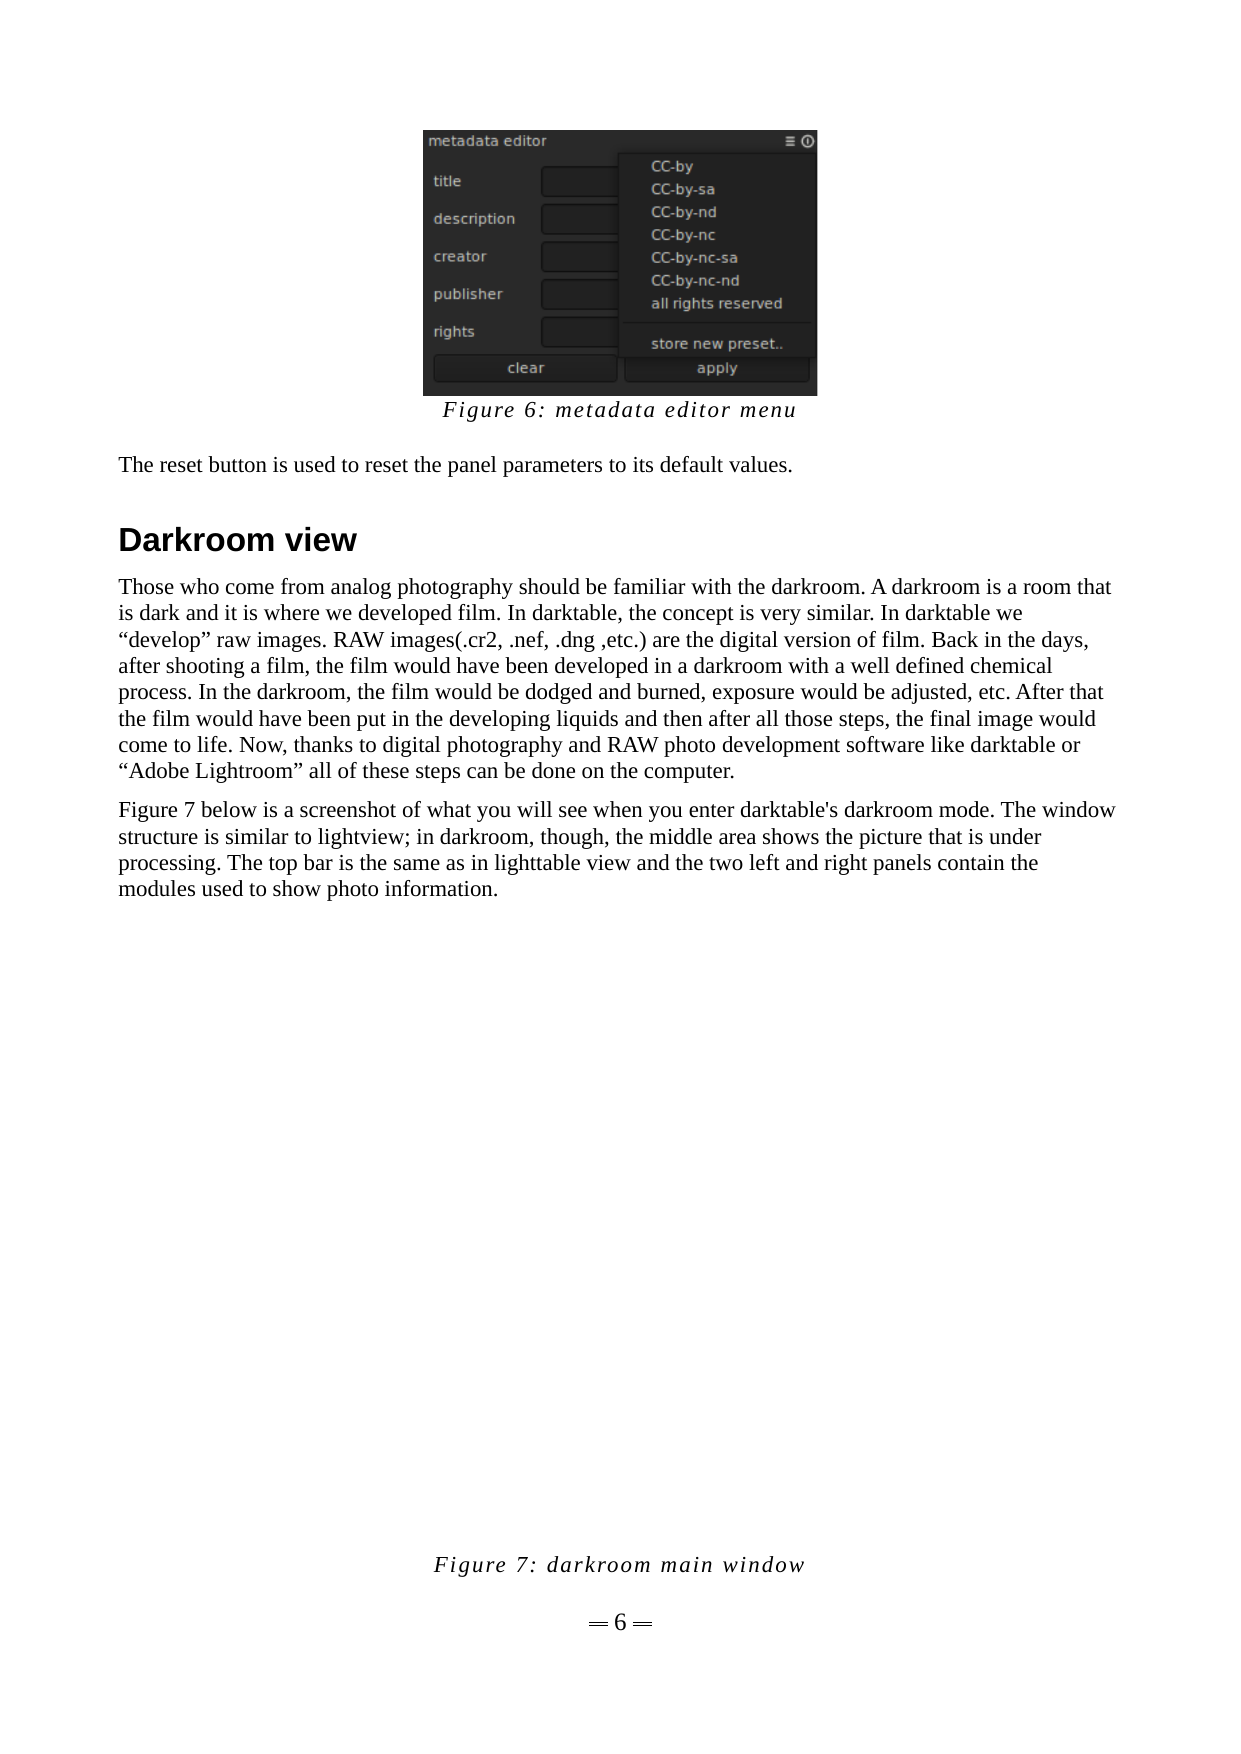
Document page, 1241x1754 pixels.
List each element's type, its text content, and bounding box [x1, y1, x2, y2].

text The reset button is used to reset the panel parameters to its default values. [118, 118, 1122, 478]
text [118, 912, 1122, 923]
text Those who come from analog photography should be familiar with the darkroom. A darkroom is a room that is dark and it is where we developed film. In darktable, the concept is very similar. In darktable we “develop” raw images. RAW images(.cr2, .nef, .dng ,etc.) are the digital version of film. Back in the days, after shooting a film, the film would have been developed in a darkroom with a well defined chemical process. In the darkroom, the film would be dodged and burned, exposure would be adjusted, etc. After that the film would have been put in the developing liquids and then after all those steps, the final image would come to life. Now, thanks to digital photography and RAW photo development software like darktable or “Adobe Lightroom” all of these steps can be done on the computer. [118, 573, 1122, 784]
subtitle Darkroom view [118, 520, 1122, 558]
text Figure 7: darkroom main window [118, 923, 1122, 1577]
picture [423, 130, 818, 396]
text Figure 7 below is a screenshot of what you will see when you enter darktable's darkroom mode. The window structure is similar to lightview; in darkroom, though, the middle area shows the picture that is under processing. The top bar is the same as in lighttable view and the two left and right panels contain the modules used to show photo information. [118, 796, 1122, 902]
text Figure 6: metadata editor menu [423, 396, 817, 422]
